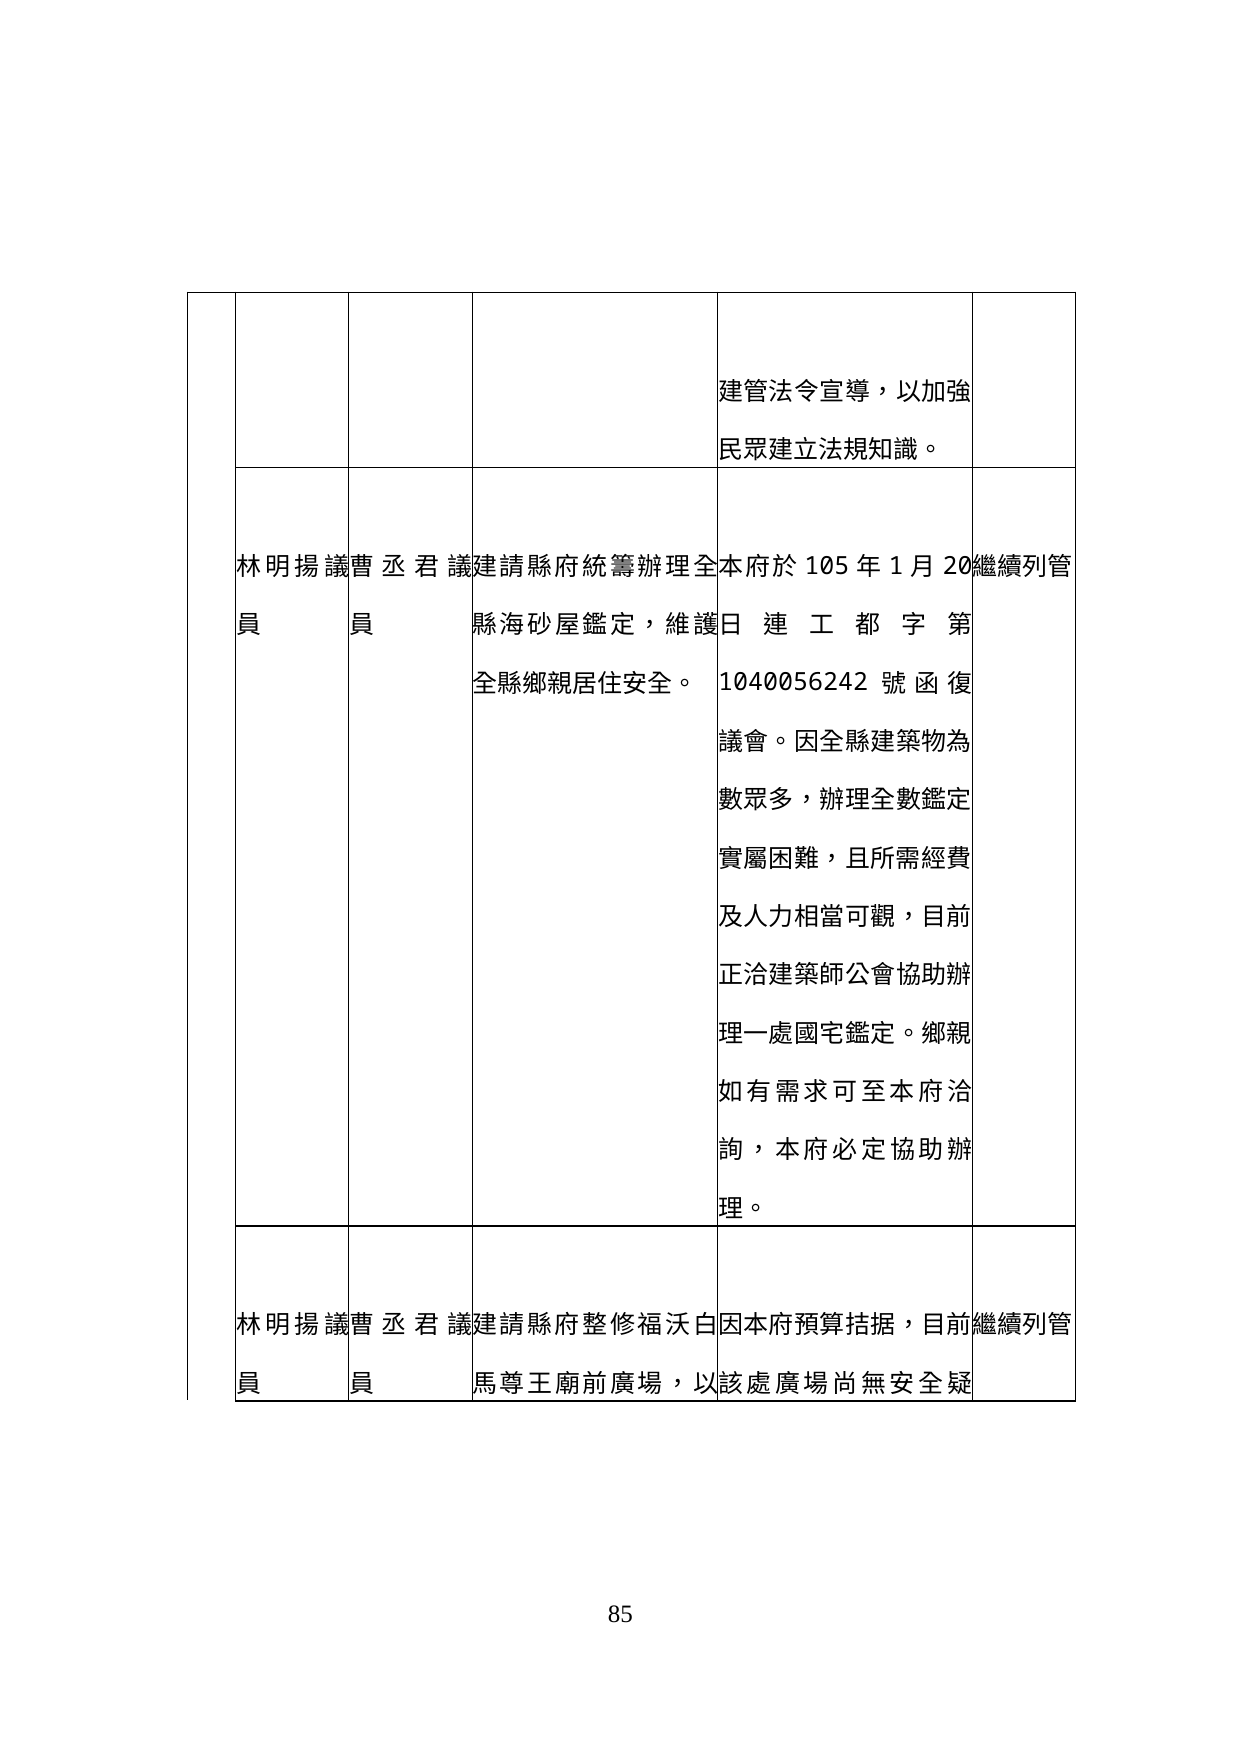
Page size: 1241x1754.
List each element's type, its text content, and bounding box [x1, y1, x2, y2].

table_cell 因本府預算拮据，目前該處廣場尚無安全疑 [718, 1227, 972, 1400]
table_cell 本府於105年1月20日連工都字第1040056242號函復議會。因全縣建築物為數眾多，辦理全數鑑定實屬困難，且所需經費及人力相當可觀，目前正洽建築師公會協助辦理一處國宅鑑定。鄉親如有需求可至本府洽詢，本府必定協助辦理。 [718, 468, 972, 1225]
table_cell 繼續列管 [973, 1227, 1075, 1400]
table_cell [349, 293, 472, 467]
table_cell 建請縣府統籌辦理全縣海砂屋鑑定，維護全縣鄉親居住安全。 [473, 468, 717, 1225]
table_cell 建請縣府整修福沃白馬尊王廟前廣場，以 [473, 1227, 717, 1400]
table_cell [473, 293, 717, 467]
table_cell 繼續列管 [973, 468, 1075, 1225]
table_cell 曹丞君議員 [349, 1227, 472, 1400]
table_cell 林明揚議員 [236, 468, 348, 1225]
table_cell 建管法令宣導，以加強民眾建立法規知識。 [718, 293, 972, 467]
table_cell [973, 293, 1075, 467]
table_cell 曹丞君議員 [349, 468, 472, 1225]
table_cell 林明揚議員 [236, 1227, 348, 1400]
table_cell [236, 293, 348, 467]
